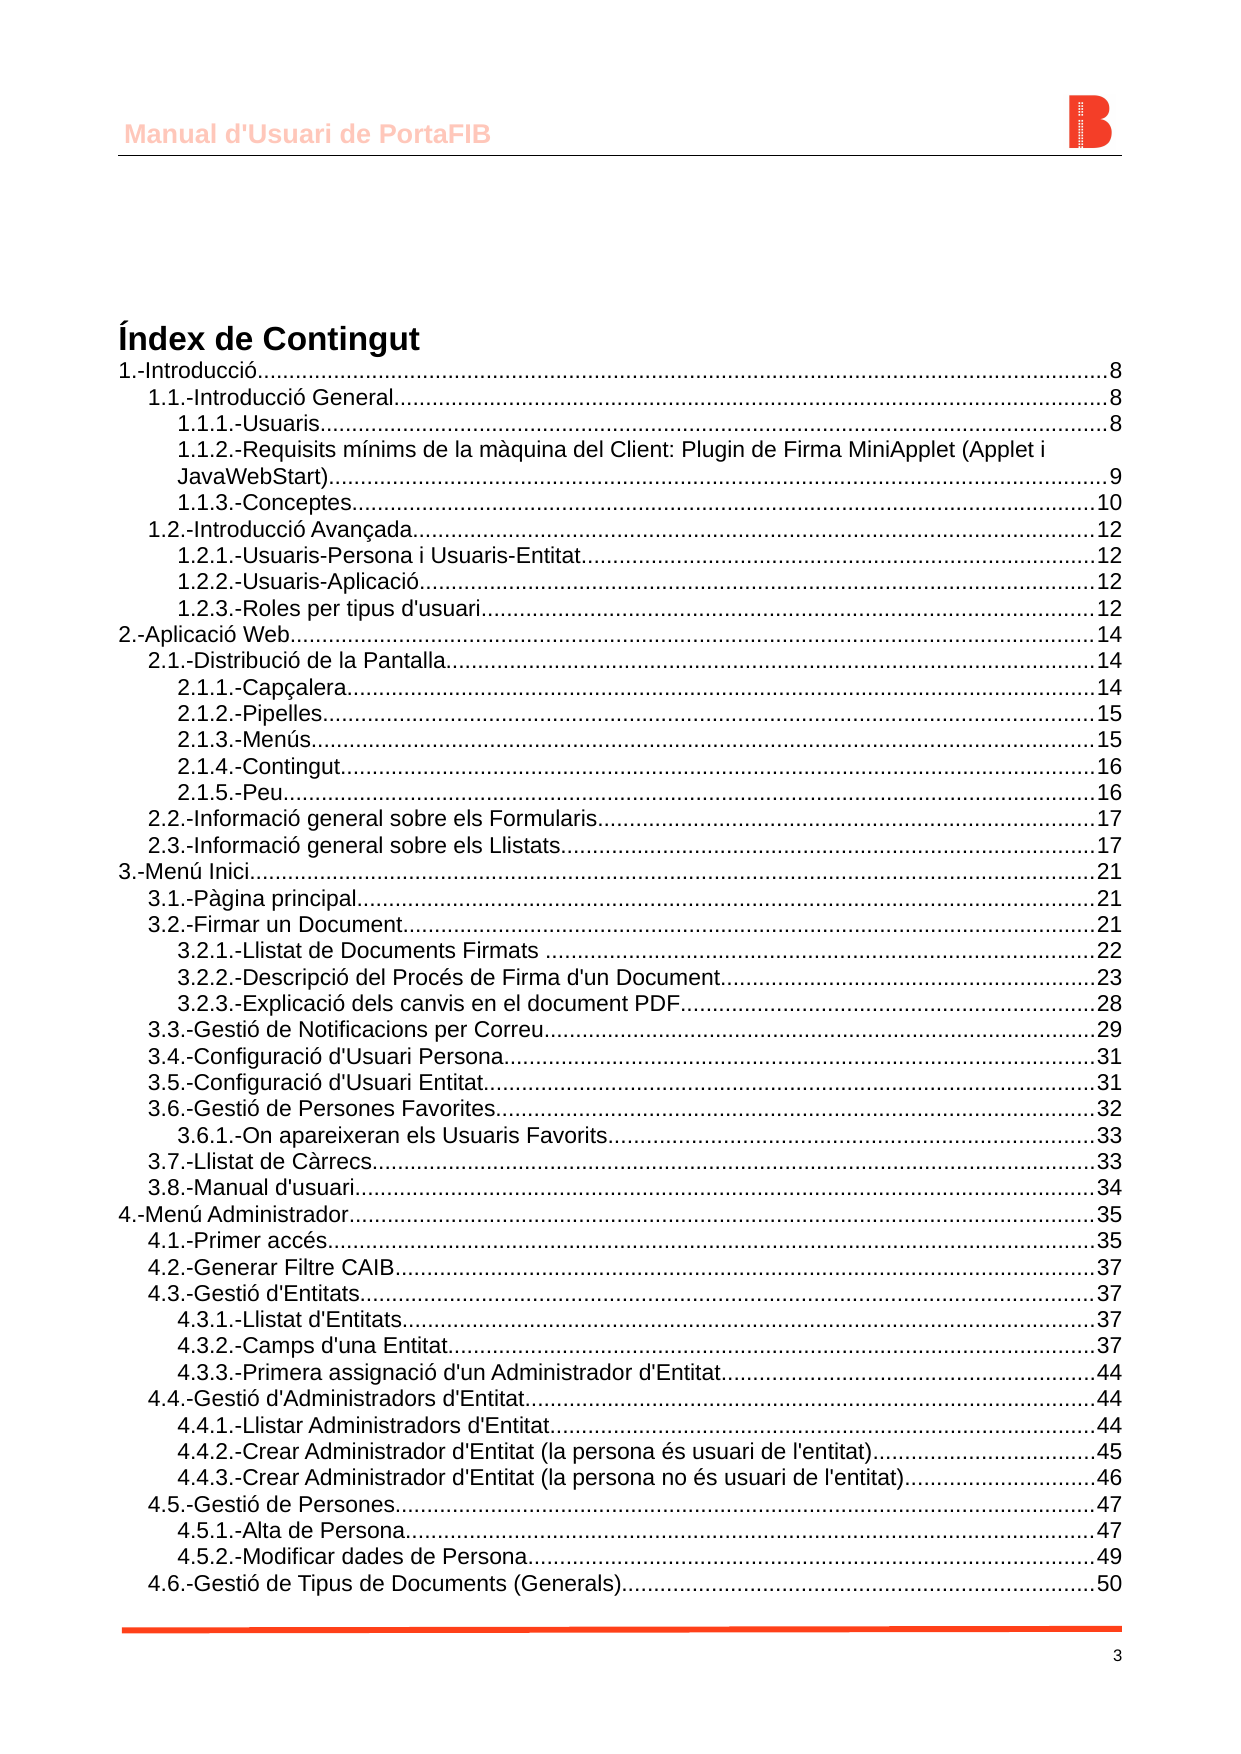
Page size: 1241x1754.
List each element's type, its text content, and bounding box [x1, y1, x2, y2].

text 1.2.3.-Roles per tipus d'usuari 12 [177, 594, 1122, 621]
text 1.2.2.-Usuaris-Aplicació 12 [177, 568, 1122, 594]
text 2.1.-Distribució de la Pantalla 14 [148, 647, 1122, 674]
text 3.2.1.-Llistat de Documents Firmats 22 [177, 937, 1122, 963]
text 1.2.-Introducció Avançada 12 [148, 516, 1122, 542]
text 4.5.1.-Alta de Persona 47 [177, 1517, 1122, 1543]
text 3.6.-Gestió de Persones Favorites 32 [148, 1095, 1122, 1122]
text 4.3.2.-Camps d'una Entitat 37 [177, 1332, 1122, 1359]
text 2.1.1.-Capçalera 14 [177, 674, 1122, 700]
text 3.7.-Llistat de Càrrecs 33 [148, 1148, 1122, 1174]
text 4.4.3.-Crear Administrador d'Entitat (la persona no és usuari de l'entitat) 46 [177, 1464, 1122, 1491]
text 4.3.3.-Primera assignació d'un Administrador d'Entitat 44 [177, 1359, 1122, 1385]
text 4.6.-Gestió de Tipus de Documents (Generals) 50 [148, 1570, 1122, 1596]
text 2.-Aplicació Web 14 [118, 621, 1122, 647]
text 1.-Introducció 8 [118, 357, 1122, 384]
text 4.5.-Gestió de Persones 47 [148, 1491, 1122, 1517]
text 2.1.3.-Menús 15 [177, 726, 1122, 753]
text 4.4.2.-Crear Administrador d'Entitat (la persona és usuari de l'entitat) 45 [177, 1438, 1122, 1464]
text 3.3.-Gestió de Notificacions per Correu 29 [148, 1016, 1122, 1043]
text 3.-Menú Inici 21 [118, 858, 1122, 884]
text 4.1.-Primer accés 35 [148, 1227, 1122, 1253]
text 4.4.1.-Llistar Administradors d'Entitat 44 [177, 1412, 1122, 1438]
text 1.1.3.-Conceptes 10 [177, 489, 1122, 516]
text 3.4.-Configuració d'Usuari Persona 31 [148, 1043, 1122, 1069]
text 4.4.-Gestió d'Administradors d'Entitat 44 [148, 1385, 1122, 1412]
text 4.2.-Generar Filtre CAIB 37 [148, 1253, 1122, 1280]
text 3.1.-Pàgina principal 21 [148, 884, 1122, 911]
text 4.3.1.-Llistat d'Entitats 37 [177, 1306, 1122, 1332]
text 4.-Menú Administrador 35 [118, 1201, 1122, 1227]
text 1.2.1.-Usuaris-Persona i Usuaris-Entitat 12 [177, 542, 1122, 568]
text 3.2.2.-Descripció del Procés de Firma d'un Document 23 [177, 963, 1122, 990]
picture [1063, 94, 1117, 150]
text 1.1.2.-Requisits mínims de la màquina del Client: Plugin de Firma MiniApplet (Applet i JavaWebStart) 9 [177, 436, 1122, 489]
text 1.1.-Introducció General 8 [148, 384, 1122, 410]
subtitle Índex de Contingut [118, 319, 1122, 357]
text 2.1.2.-Pipelles 15 [177, 700, 1122, 726]
text 4.5.2.-Modificar dades de Persona 49 [177, 1543, 1122, 1570]
text 4.3.-Gestió d'Entitats 37 [148, 1280, 1122, 1306]
text 2.1.4.-Contingut 16 [177, 753, 1122, 779]
text 3.6.1.-On apareixeran els Usuaris Favorits 33 [177, 1122, 1122, 1148]
text 3.8.-Manual d'usuari 34 [148, 1174, 1122, 1201]
text 2.3.-Informació general sobre els Llistats 17 [148, 832, 1122, 858]
text 3.2.-Firmar un Document 21 [148, 911, 1122, 937]
text 2.1.5.-Peu 16 [177, 779, 1122, 805]
text 1.1.1.-Usuaris 8 [177, 410, 1122, 436]
text 3.2.3.-Explicació dels canvis en el document PDF 28 [177, 990, 1122, 1016]
text 2.2.-Informació general sobre els Formularis 17 [148, 805, 1122, 832]
text 3.5.-Configuració d'Usuari Entitat 31 [148, 1069, 1122, 1095]
